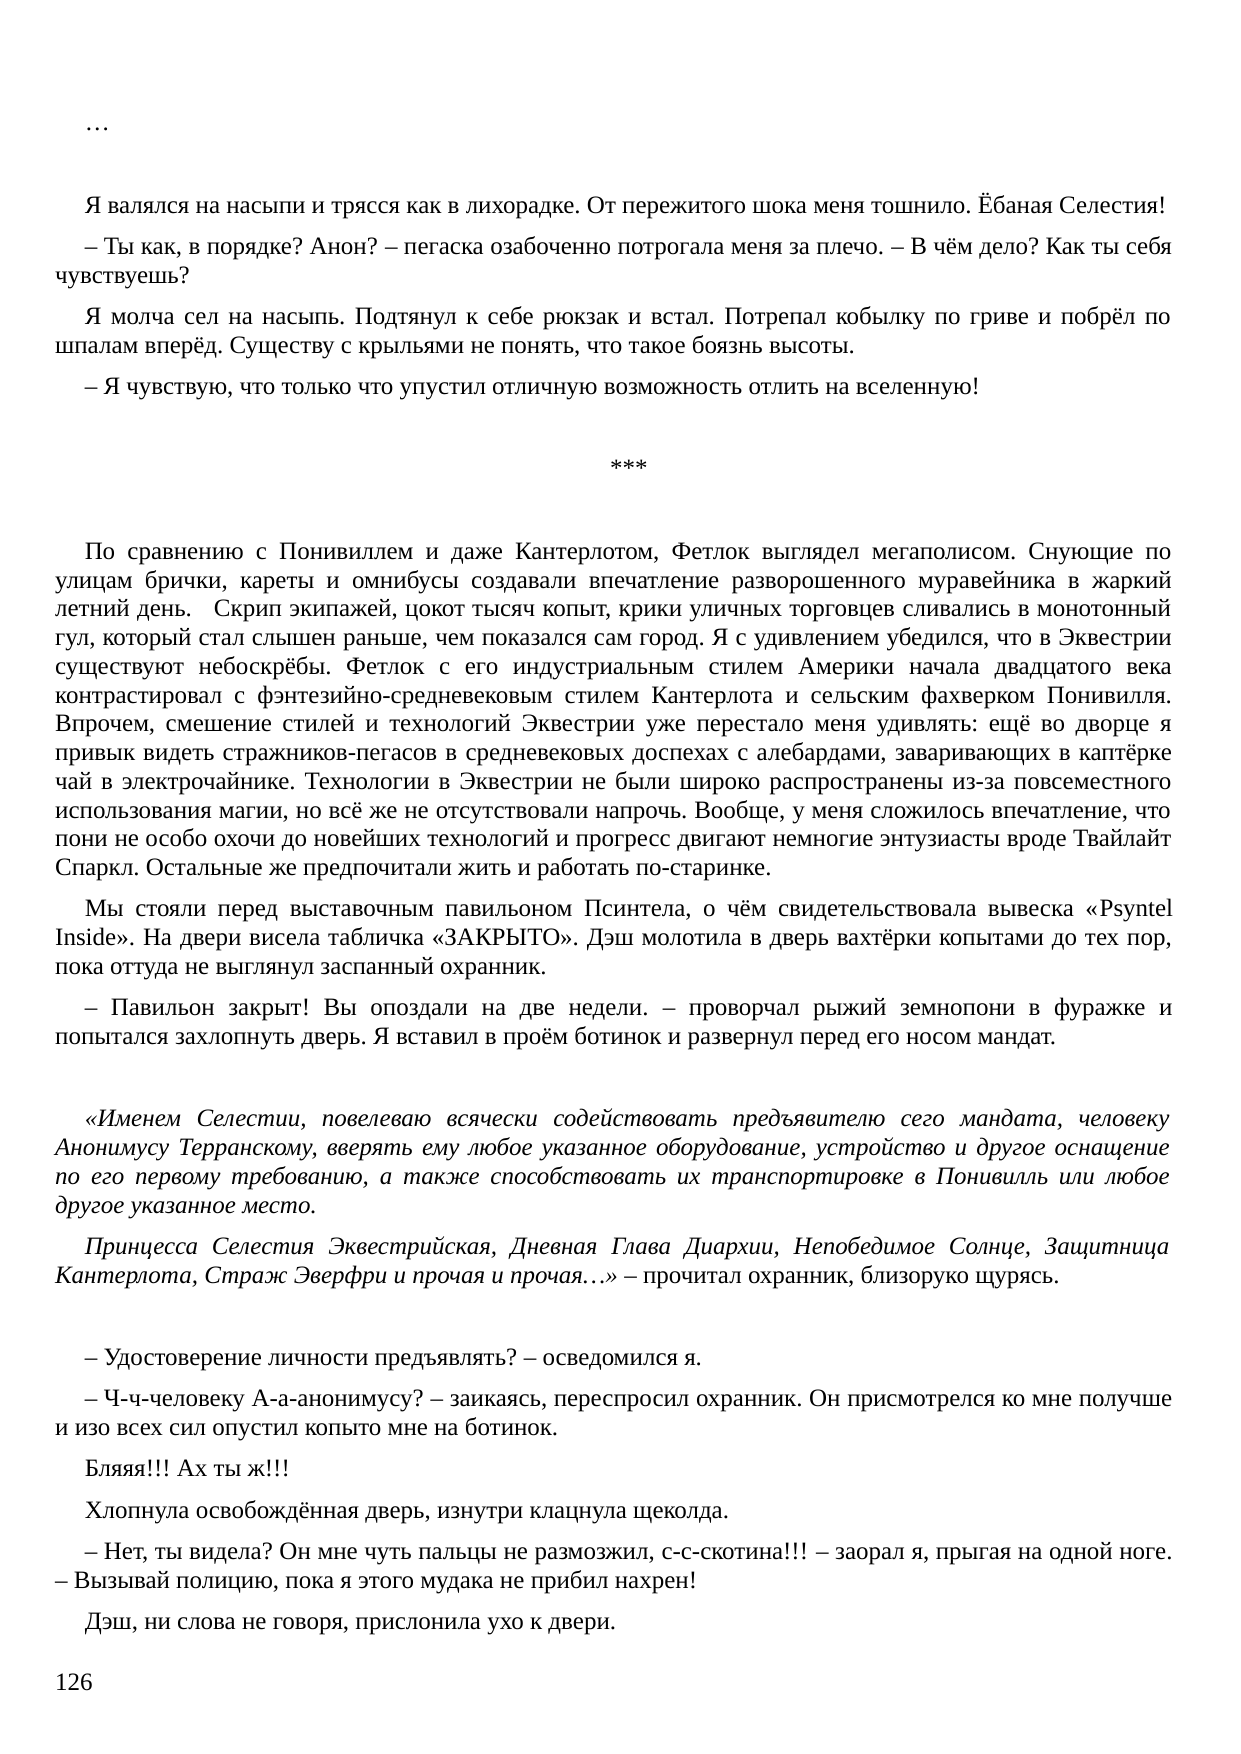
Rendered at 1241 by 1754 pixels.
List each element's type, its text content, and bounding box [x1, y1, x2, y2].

text Хлопнула освобождённая дверь, изнутри клацнула щеколда. [55, 1495, 1173, 1523]
text Дэш, ни слова не говоря, прислонила ухо к двери. [55, 1606, 1173, 1635]
text Я молча сел на насыпь. Подтянул к себе рюкзак и встал. Потрепал кобылку по гриве и побрёл по шпалам вперёд. Существу с крыльями не понять, что такое боязнь высоты. [55, 301, 1173, 358]
text Я валялся на насыпи и трясся как в лихорадке. От пережитого шока меня тошнило. Ёбаная Селестия! [55, 190, 1173, 218]
text Бляяя!!! Ах ты ж!!! [55, 1453, 1173, 1482]
text Мы стояли перед выставочным павильоном Псинтела, о чём свидетельствовала вывеска «Psyntel Inside». На двери висела табличка «ЗАКРЫТО». Дэш молотила в дверь вахтёрки копытами до тех пор, пока оттуда не выглянул заспанный охранник. [55, 893, 1173, 980]
text – Я чувствую, что только что упустил отличную возможность отлить на вселенную! [55, 371, 1173, 400]
text – Ч-ч-человеку А-а-анонимусу? – заикаясь, переспросил охранник. Он присмотрелся ко мне получше и изо всех сил опустил копыто мне на ботинок. [55, 1383, 1173, 1441]
text – Павильон закрыт! Вы опоздали на две недели. – проворчал рыжий земнопони в фуражке и попытался захлопнуть дверь. Я вставил в проём ботинок и развернул перед его носом мандат. [55, 992, 1173, 1050]
text … [55, 107, 1173, 136]
text Принцесса Селестия Эквестрийская, Дневная Глава Диархии, Непобедимое Солнце, Защитница Кантерлота, Страж Эверфри и прочая и прочая…» – прочитал охранник, близоруко щурясь. [55, 1231, 1173, 1288]
text По сравнению с Понивиллем и даже Кантерлотом, Фетлок выглядел мегаполисом. Снующие по улицам брички, кареты и омнибусы создавали впечатление разворошенного муравейника в жаркий летний день. Скрип экипажей, цокот тысяч копыт, крики уличных торговцев сливались в монотонный гул, который стал слышен раньше, чем показался сам город. Я с удивлением убедился, что в Эквестрии существуют небоскрёбы. Фетлок с его индустриальным стилем Америки начала двадцатого века контрастировал с фэнтезийно-средневековым стилем Кантерлота и сельским фахверком Понивилля. Впрочем, смешение стилей и технологий Эквестрии уже перестало меня удивлять: ещё во дворце я привык видеть стражников-пегасов в средневековых доспехах с алебардами, заваривающих в каптёрке чай в электрочайнике. Технологии в Эквестрии не были широко распространены из-за повсеместного использования магии, но всё же не отсутствовали напрочь. Вообще, у меня сложилось впечатление, что пони не особо охочи до новейших технологий и прогресс двигают немногие энтузиасты вроде Твайлайт Спаркл. Остальные же предпочитали жить и работать по-старинке. [55, 536, 1173, 881]
text *** [55, 453, 1173, 482]
text – Нет, ты видела? Он мне чуть пальцы не размозжил, с-с-скотина!!! – заорал я, прыгая на одной ноге. – Вызывай полицию, пока я этого мудака не прибил нахрен! [55, 1536, 1173, 1593]
text «Именем Селестии, повелеваю всячески содействовать предъявителю сего мандата, человеку Анонимусу Терранскому, вверять ему любое указанное оборудование, устройство и другое оснащение по его первому требованию, а также способствовать их транспортировке в Понивилль или любое другое указанное место. [55, 1103, 1173, 1218]
text – Удостоверение личности предъявлять? – осведомился я. [55, 1342, 1173, 1371]
text – Ты как, в порядке? Анон? – пегаска озабоченно потрогала меня за плечо. – В чём дело? Как ты себя чувствуешь? [55, 231, 1173, 288]
